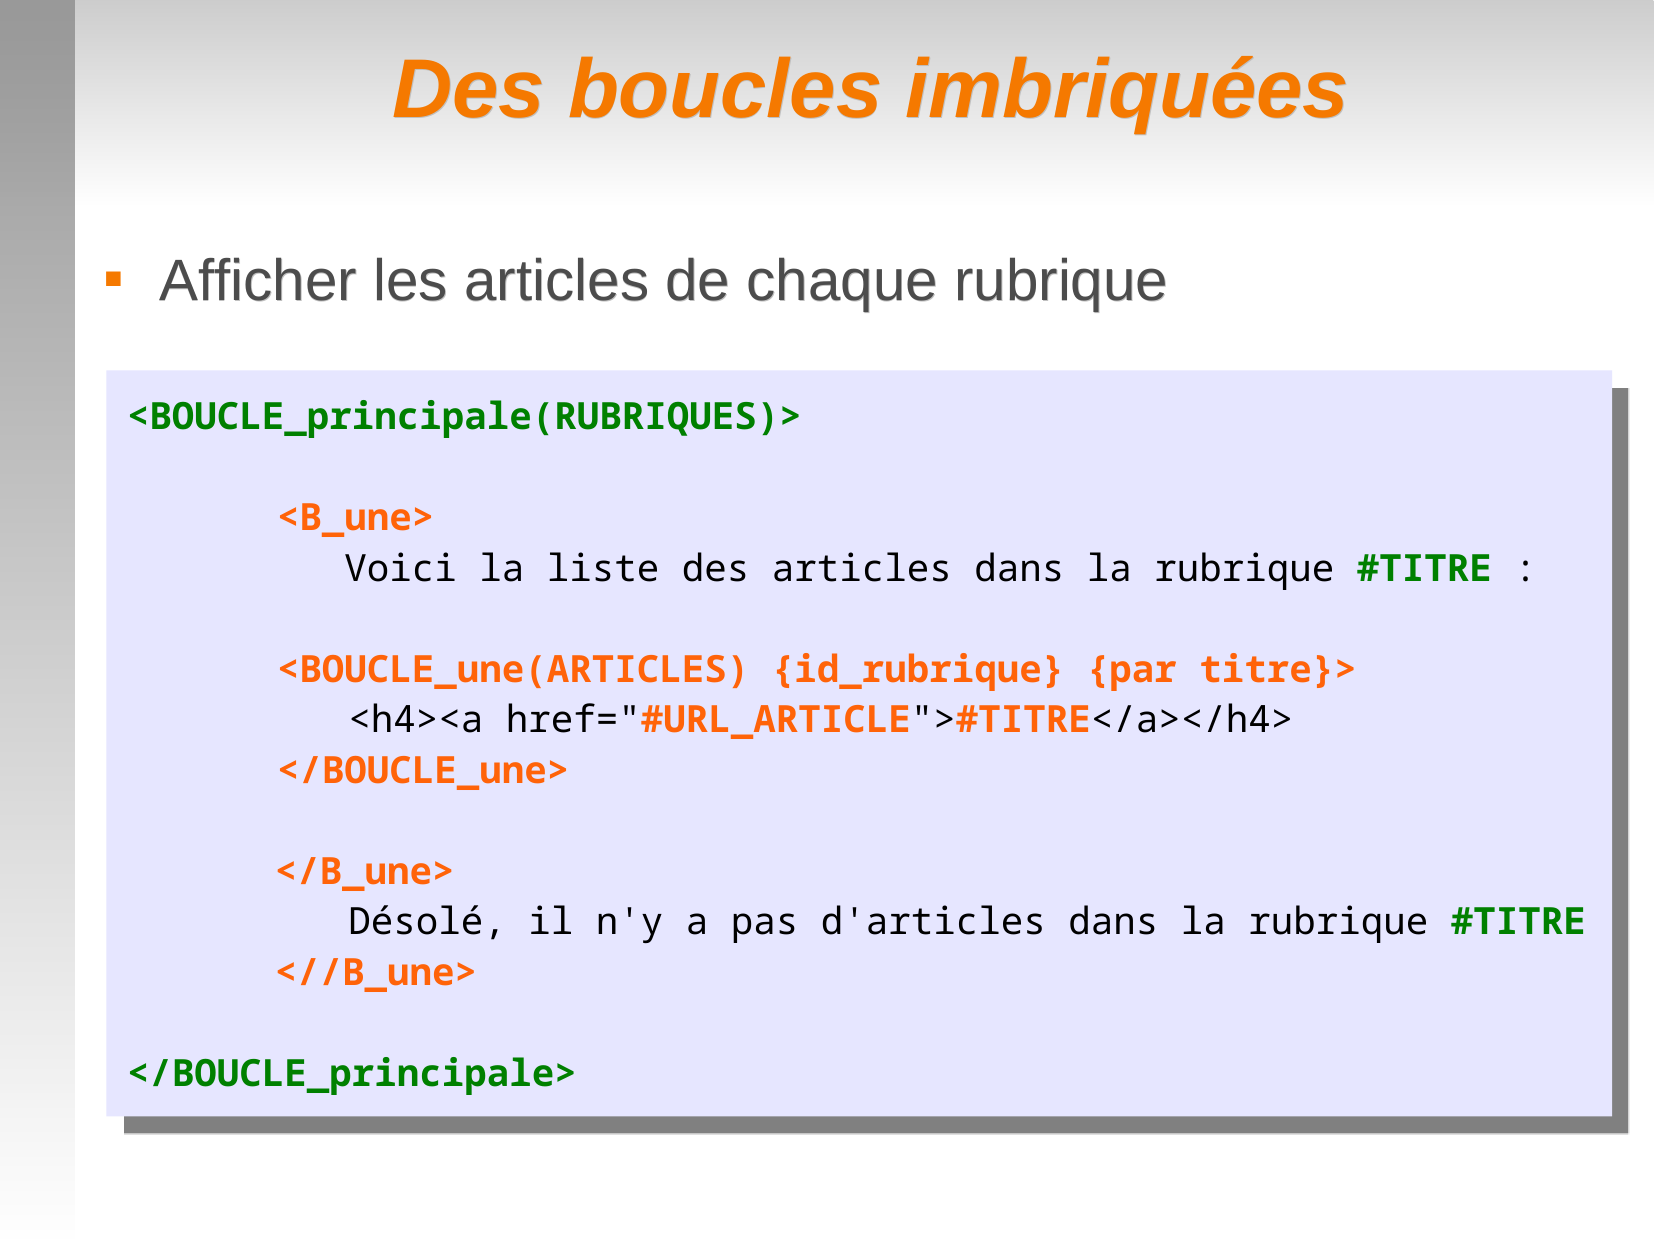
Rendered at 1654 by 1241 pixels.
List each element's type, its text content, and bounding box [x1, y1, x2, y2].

title Des boucles imbriquées [88, 0, 1654, 178]
list Afficher les articles de chaque rubrique [88, 248, 1625, 1067]
